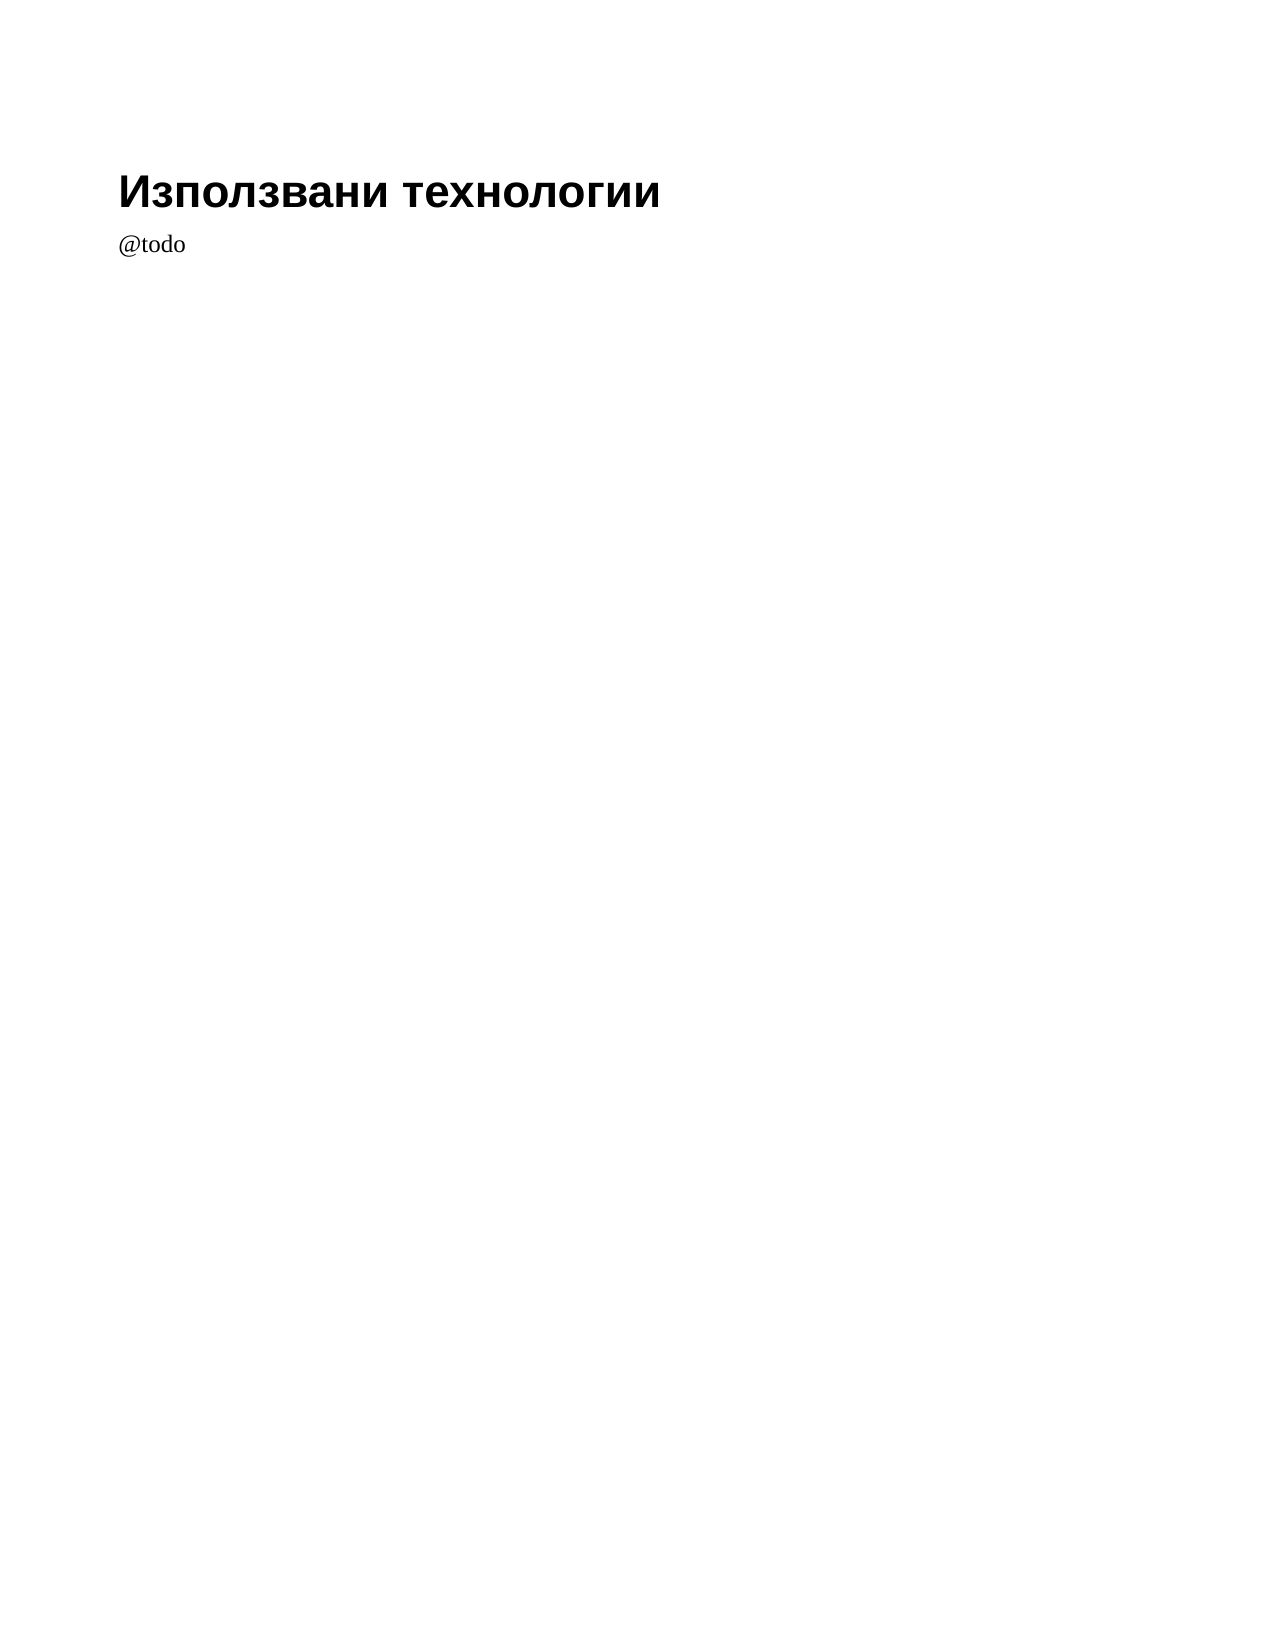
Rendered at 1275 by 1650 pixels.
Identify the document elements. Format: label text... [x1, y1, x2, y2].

text @todo [118, 229, 1157, 258]
subtitle Използвани технологии [118, 164, 1157, 217]
